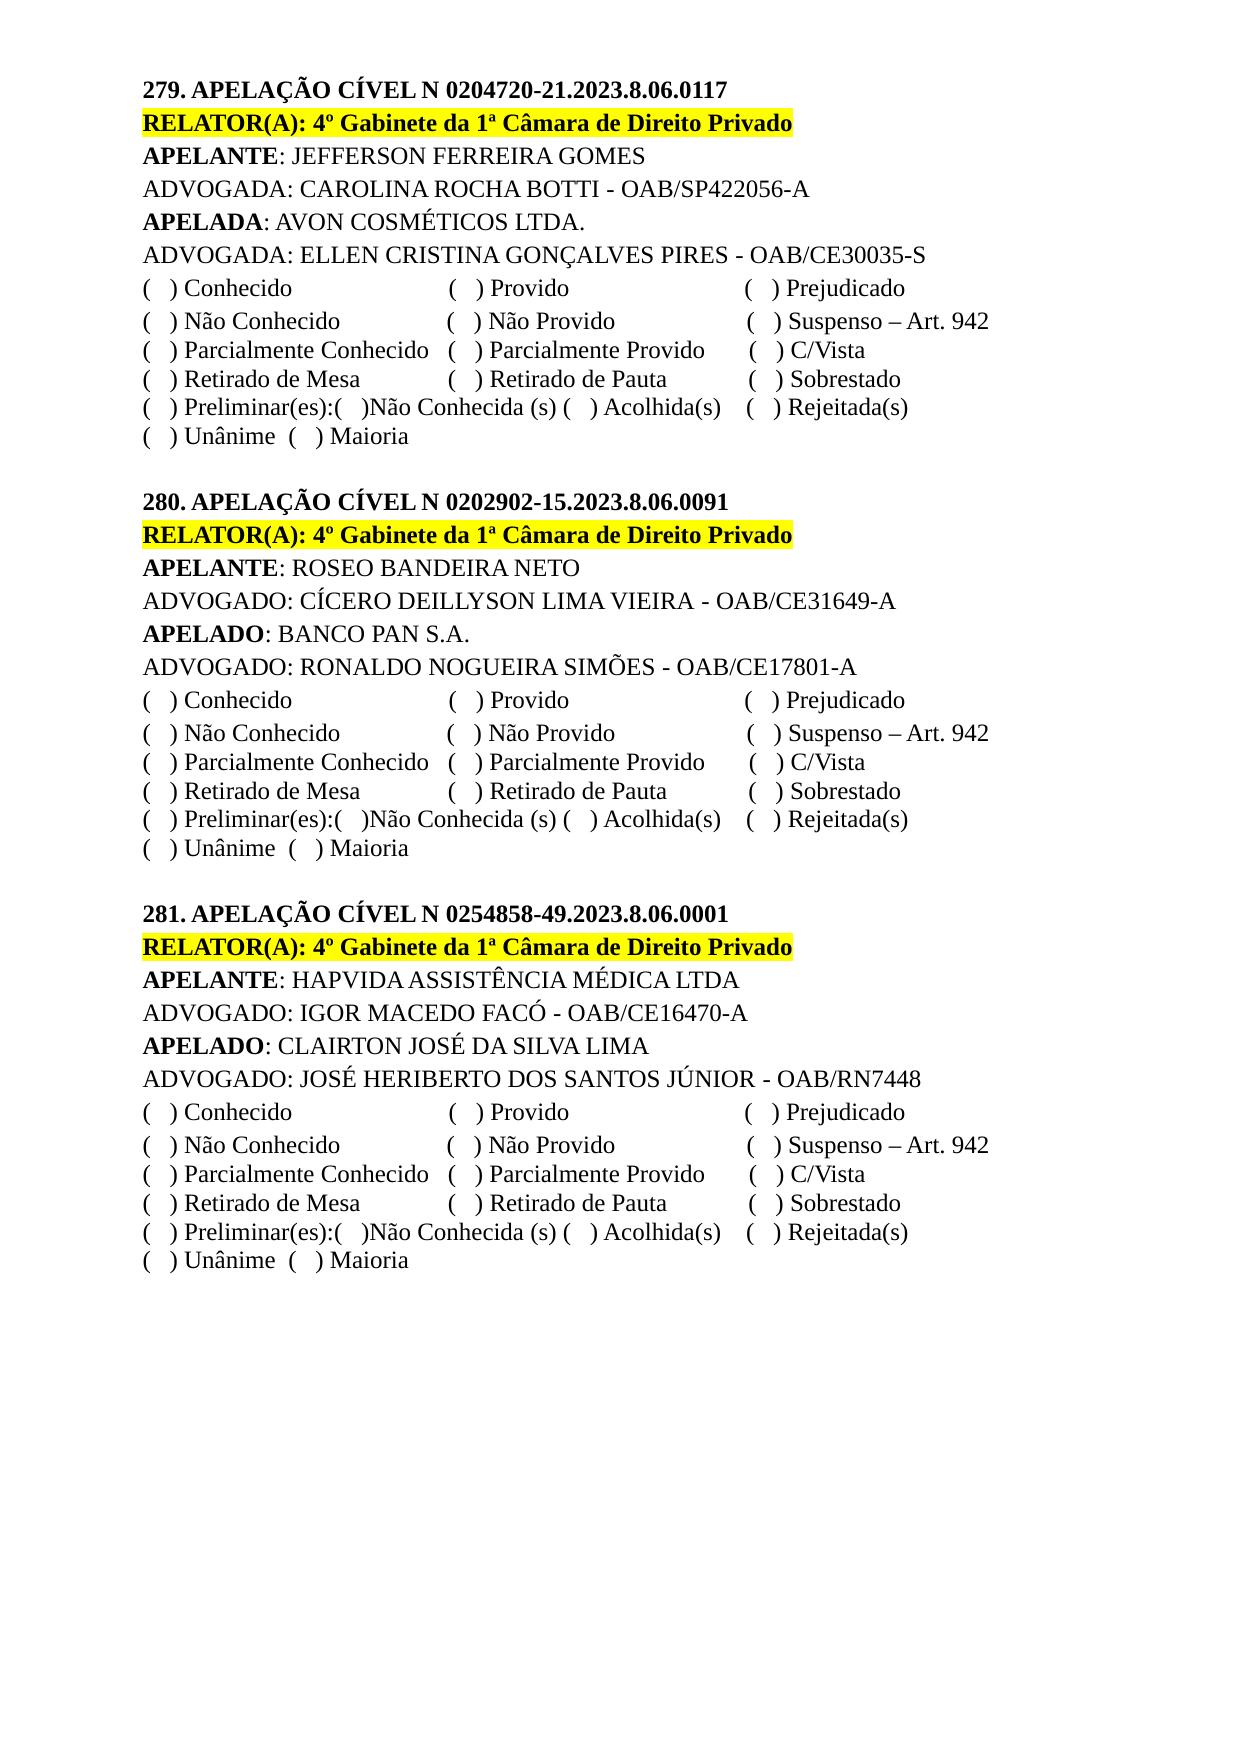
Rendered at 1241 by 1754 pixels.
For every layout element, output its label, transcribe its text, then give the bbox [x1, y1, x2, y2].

text ( ) Unânime ( ) Maioria [142, 833, 1141, 862]
text 281. APELAÇÃO CÍVEL N 0254858-49.2023.8.06.0001 RELATOR(A): 4º Gabinete da 1ª Câmara de Direito Privado APELANTE: HAPVIDA ASSISTÊNCIA MÉDICA LTDA ADVOGADO: IGOR MACEDO FACÓ - OAB/CE16470-A APELADO: CLAIRTON JOSÉ DA SILVA LIMA ADVOGADO: JOSÉ HERIBERTO DOS SANTOS JÚNIOR - OAB/RN7448 ( ) Conhecido ( ) Provido ( ) Prejudicado [142, 866, 1141, 1126]
text ( ) Preliminar(es):( )Não Conhecida (s) ( ) Acolhida(s) ( ) Rejeitada(s) [142, 804, 1158, 833]
text 279. APELAÇÃO CÍVEL N 0204720-21.2023.8.06.0117 RELATOR(A): 4º Gabinete da 1ª Câmara de Direito Privado APELANTE: JEFFERSON FERREIRA GOMES ADVOGADA: CAROLINA ROCHA BOTTI - OAB/SP422056-A APELADA: AVON COSMÉTICOS LTDA. ADVOGADA: ELLEN CRISTINA GONÇALVES PIRES - OAB/CE30035-S ( ) Conhecido ( ) Provido ( ) Prejudicado [142, 75, 1141, 302]
text ( ) Preliminar(es):( )Não Conhecida (s) ( ) Acolhida(s) ( ) Rejeitada(s) [142, 1217, 1158, 1246]
text ( ) Não Conhecido ( ) Não Provido ( ) Suspenso – Art. 942 [142, 718, 1158, 747]
text ( ) Unânime ( ) Maioria [142, 1246, 1141, 1274]
text ( ) Não Conhecido ( ) Não Provido ( ) Suspenso – Art. 942 [142, 1131, 1158, 1159]
text ( ) Parcialmente Conhecido ( ) Parcialmente Provido ( ) C/Vista [142, 1159, 1158, 1188]
text 280. APELAÇÃO CÍVEL N 0202902-15.2023.8.06.0091 RELATOR(A): 4º Gabinete da 1ª Câmara de Direito Privado APELANTE: ROSEO BANDEIRA NETO ADVOGADO: CÍCERO DEILLYSON LIMA VIEIRA - OAB/CE31649-A APELADO: BANCO PAN S.A. ADVOGADO: RONALDO NOGUEIRA SIMÕES - OAB/CE17801-A ( ) Conhecido ( ) Provido ( ) Prejudicado [142, 454, 1141, 714]
text ( ) Retirado de Mesa ( ) Retirado de Pauta ( ) Sobrestado [142, 1188, 1158, 1217]
text ( ) Retirado de Mesa ( ) Retirado de Pauta ( ) Sobrestado [142, 364, 1158, 392]
text ( ) Unânime ( ) Maioria [142, 421, 1141, 450]
text ( ) Não Conhecido ( ) Não Provido ( ) Suspenso – Art. 942 [142, 306, 1158, 335]
text ( ) Preliminar(es):( )Não Conhecida (s) ( ) Acolhida(s) ( ) Rejeitada(s) [142, 392, 1158, 421]
text ( ) Parcialmente Conhecido ( ) Parcialmente Provido ( ) C/Vista [142, 747, 1158, 776]
text ( ) Parcialmente Conhecido ( ) Parcialmente Provido ( ) C/Vista [142, 335, 1158, 364]
text ( ) Retirado de Mesa ( ) Retirado de Pauta ( ) Sobrestado [142, 776, 1158, 804]
